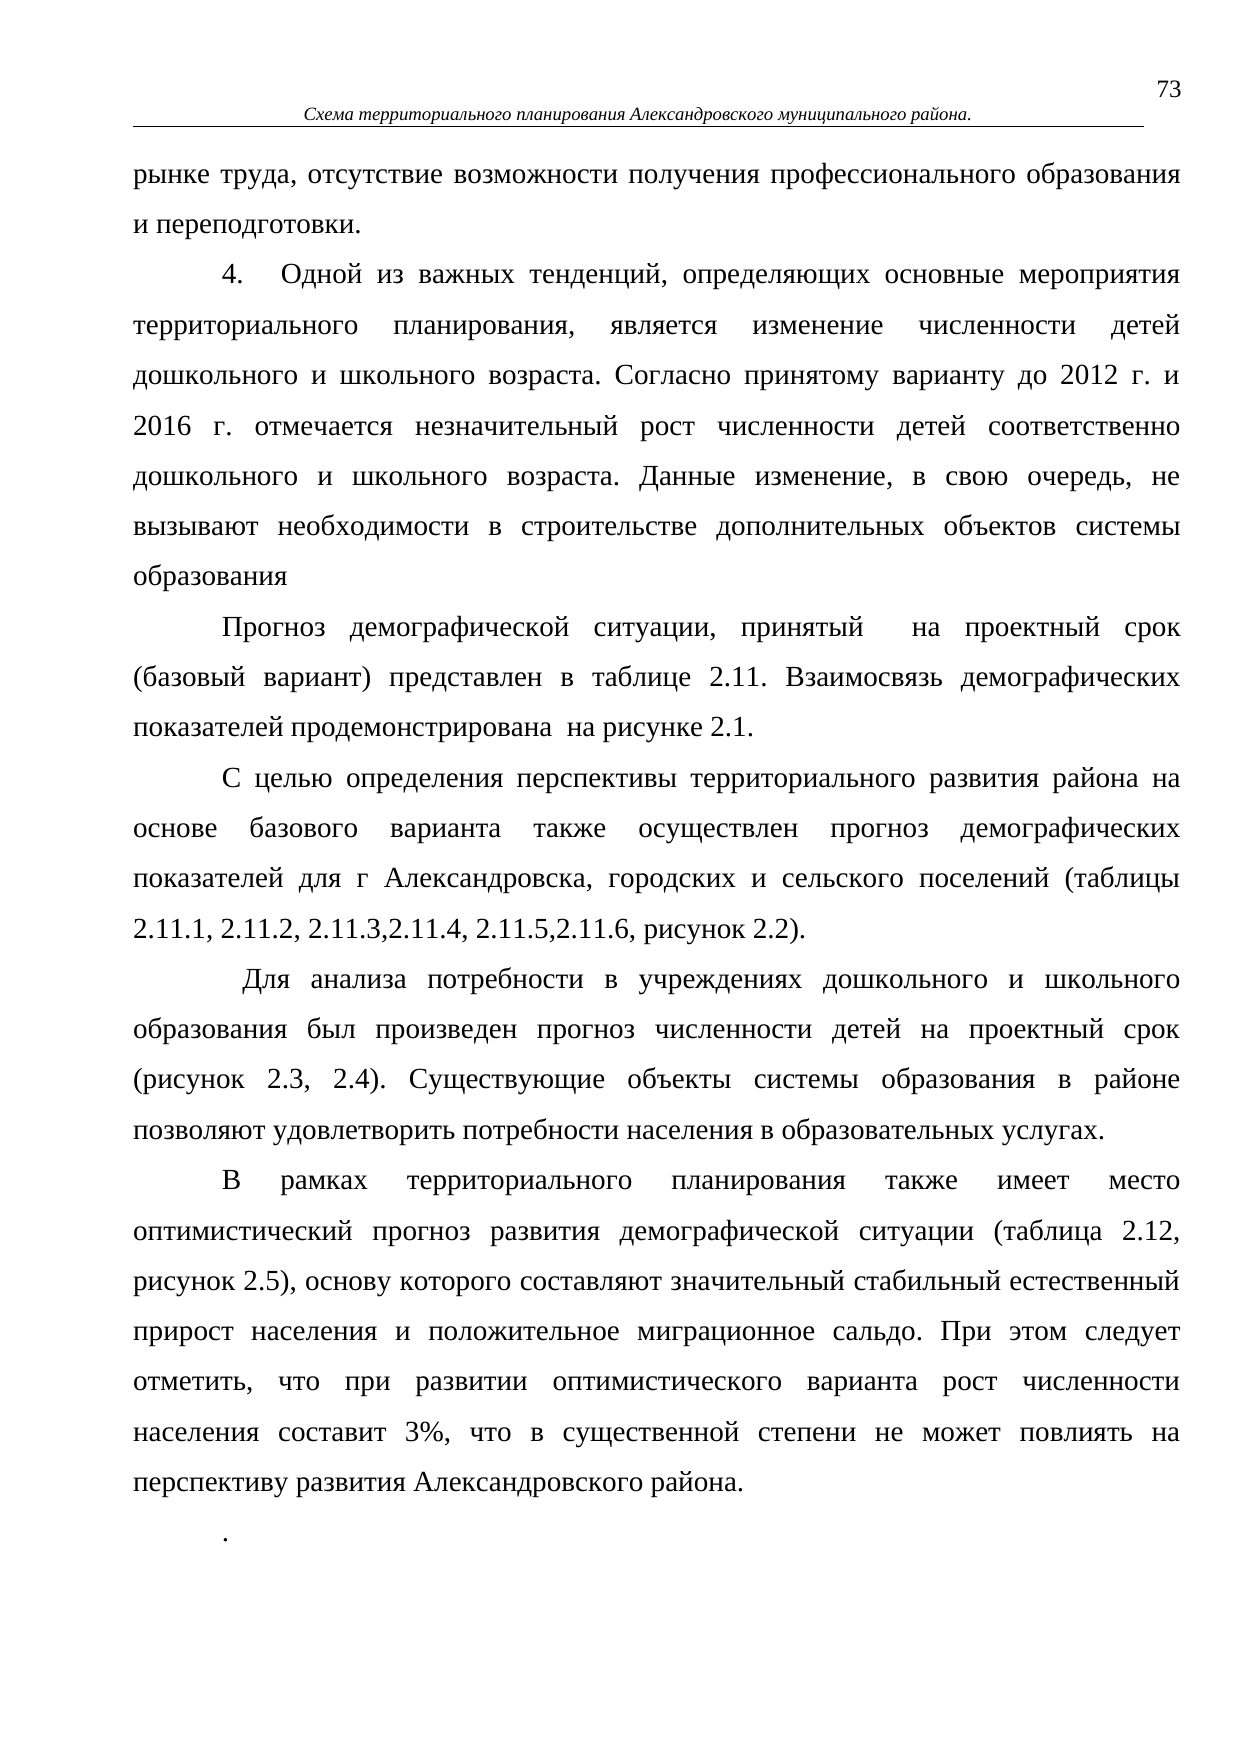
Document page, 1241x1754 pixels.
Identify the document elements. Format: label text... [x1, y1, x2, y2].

text Для анализа потребности в учреждениях дошкольного и школьного образования был произведен прогноз численности детей на проектный срок (рисунок 2.3, 2.4). Существующие объекты системы образования в районе позволяют удовлетворить потребности населения в образовательных услугах. [133, 961, 1181, 1146]
text В рамках территориального планирования также имеет место оптимистический прогноз развития демографической ситуации (таблица 2.12, рисунок 2.5), основу которого составляют значительный стабильный естественный прирост населения и положительное миграционное сальдо. При этом следует отметить, что при развитии оптимистического варианта рост численности населения составит 3%, что в существенной степени не может повлиять на перспективу развития Александровского района. [133, 1162, 1181, 1498]
text Прогноз демографической ситуации, принятый на проектный срок (базовый вариант) представлен в таблице 2.11. Взаимосвязь демографических показателей продемонстрирована на рисунке 2.1. [133, 609, 1181, 743]
text . [133, 1514, 1181, 1548]
text С целью определения перспективы территориального развития района на основе базового варианта также осуществлен прогноз демографических показателей для г Александровска, городских и сельского поселений (таблицы 2.11.1, 2.11.2, 2.11.3,2.11.4, 2.11.5,2.11.6, рисунок 2.2). [133, 760, 1181, 944]
list Одной из важных тенденций, определяющих основные мероприятия территориального планирования, является изменение численности детей дошкольного и школьного возраста. Согласно принятому варианту до 2012 г. и 2016 г. отмечается незначительный рост численности детей соответственно дошкольного и школьного возраста. Данные изменение, в свою очередь, не вызывают необходимости в строительстве дополнительных объектов системы образования [133, 257, 1181, 592]
list рынке труда, отсутствие возможности получения профессионального образования и переподготовки. [133, 156, 1181, 240]
